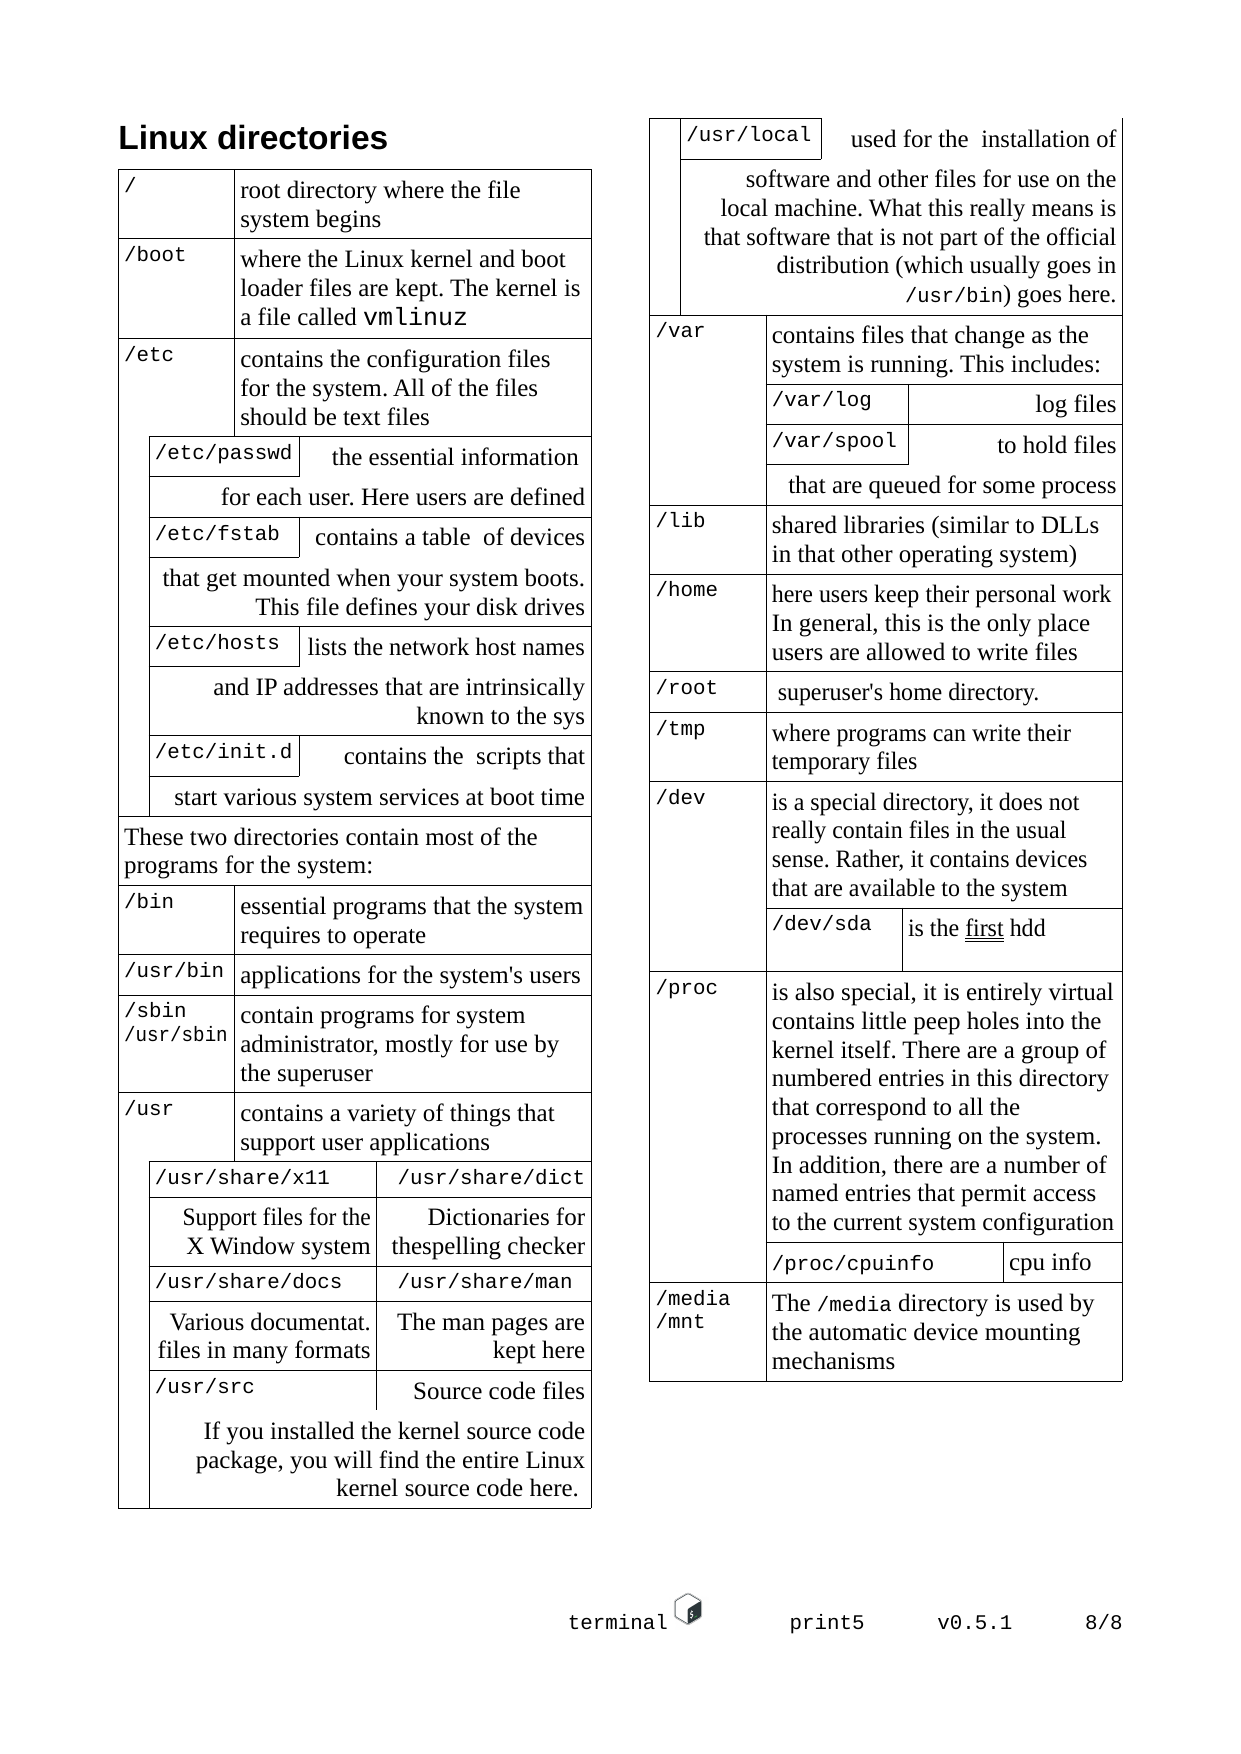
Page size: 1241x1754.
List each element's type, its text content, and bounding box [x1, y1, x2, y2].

table_cell is the first hdd [903, 909, 1122, 971]
table_cell [119, 436, 149, 816]
table_cell The man pages are kept here [377, 1302, 591, 1370]
subtitle Linux directories [118, 118, 591, 157]
table_cell /usr/src [150, 1371, 376, 1410]
table_cell log files [909, 385, 1122, 424]
table_cell is a special directory, it does not really contain files in the usual sense. Rather, it contains devices that are available to the system [767, 782, 1122, 907]
table_cell /home [650, 575, 766, 671]
table_header root directory where the file system begins [235, 170, 591, 238]
table_cell used for the installation of [822, 118, 1122, 158]
table_cell /etc/init.d [150, 736, 299, 776]
picture [667, 1588, 709, 1630]
table_cell is also special, it is entirely virtual contains little peep holes into the kernel itself. There are a group of numbered entries in this directory that correspond to all the processes running on the system. In addition, there are a number of named entries that permit access to the current system configuration [767, 972, 1122, 1242]
table_cell essential programs that the system requires to operate [235, 886, 591, 954]
table_cell /usr/local [681, 119, 821, 158]
table_cell Various documentat. files in many formats [150, 1302, 376, 1370]
table_cell contains a table of devices [300, 518, 591, 557]
table_cell /bin [119, 886, 234, 954]
table_cell /var/spool [767, 425, 908, 464]
table_cell /proc [650, 972, 766, 1282]
table_cell /usr [119, 1093, 234, 1161]
table_cell Dictionaries for thespelling checker [377, 1198, 591, 1266]
table_cell contains the configuration files for the system. All of the files should be text files [235, 339, 591, 436]
table_cell for each user. Here users are defined [150, 476, 591, 517]
table_cell /root [650, 672, 766, 712]
table_cell Support files for the X Window system [150, 1198, 376, 1266]
table_cell contains a variety of things that support user applications [235, 1093, 591, 1161]
table_cell /usr/share/docs [150, 1267, 376, 1301]
table_cell /var [650, 316, 766, 504]
table_cell /dev [650, 782, 766, 971]
table_cell /dev/sda [767, 909, 902, 971]
table_cell /media /mnt [650, 1283, 766, 1381]
table_cell and IP addresses that are intrinsically known to the sys [150, 666, 591, 735]
table_cell These two directories contain most of the programs for the system: [119, 817, 591, 885]
table_cell here users keep their personal work In general, this is the only place users are allowed to write files [767, 575, 1122, 671]
table_cell the essential information [300, 437, 591, 476]
table_cell /boot [119, 239, 234, 338]
table_cell If you installed the kernel source code package, you will find the entire Linux kernel source code here. [150, 1410, 591, 1508]
table_cell contain programs for system administrator, mostly for use by the superuser [235, 996, 591, 1092]
table_cell Source code files [377, 1371, 591, 1410]
table_cell [119, 1161, 149, 1508]
table_cell superuser's home directory. [767, 672, 1122, 712]
table_cell contains the scripts that [300, 736, 591, 776]
table_cell lists the network host names [300, 627, 591, 666]
table_cell /proc/cpuinfo [767, 1243, 1003, 1282]
table_cell that are queued for some process [767, 464, 1122, 504]
table_header / [119, 170, 234, 238]
table_cell /etc/fstab [150, 518, 299, 557]
table_cell /usr/share/x11 [150, 1162, 376, 1197]
table_cell software and other files for use on the local machine. What this really means is that software that is not part of the official distribution (which usually goes in /usr/bin) goes here. [681, 159, 1122, 314]
table_cell /var/log [767, 385, 908, 424]
table_cell /usr/share/man [377, 1267, 591, 1301]
table_cell /etc [119, 339, 234, 436]
table_cell applications for the system's users [235, 955, 591, 994]
table_cell start various system services at boot time [150, 776, 591, 816]
table_cell /etc/hosts [150, 627, 299, 666]
table_cell /usr/share/dict [377, 1162, 591, 1197]
table_cell shared libraries (similar to DLLs in that other operating system) [767, 506, 1122, 574]
table_cell /tmp [650, 713, 766, 781]
table_cell [650, 119, 680, 314]
table_cell that get mounted when your system boots. This file defines your disk drives [150, 557, 591, 626]
table_cell where programs can write their temporary files [767, 713, 1122, 781]
table_cell where the Linux kernel and boot loader files are kept. The kernel is a file called vmlinuz [235, 239, 591, 338]
table_cell /sbin /usr/sbin [119, 996, 234, 1092]
table_cell to hold files [909, 425, 1122, 464]
table_cell The /media directory is used by the automatic device mounting mechanisms [767, 1283, 1122, 1381]
table_cell /etc/passwd [150, 437, 299, 476]
table_cell /usr/bin [119, 955, 234, 994]
table_cell /lib [650, 506, 766, 574]
table_cell cpu info [1004, 1243, 1122, 1282]
table_cell contains files that change as the system is running. This includes: [767, 316, 1122, 384]
